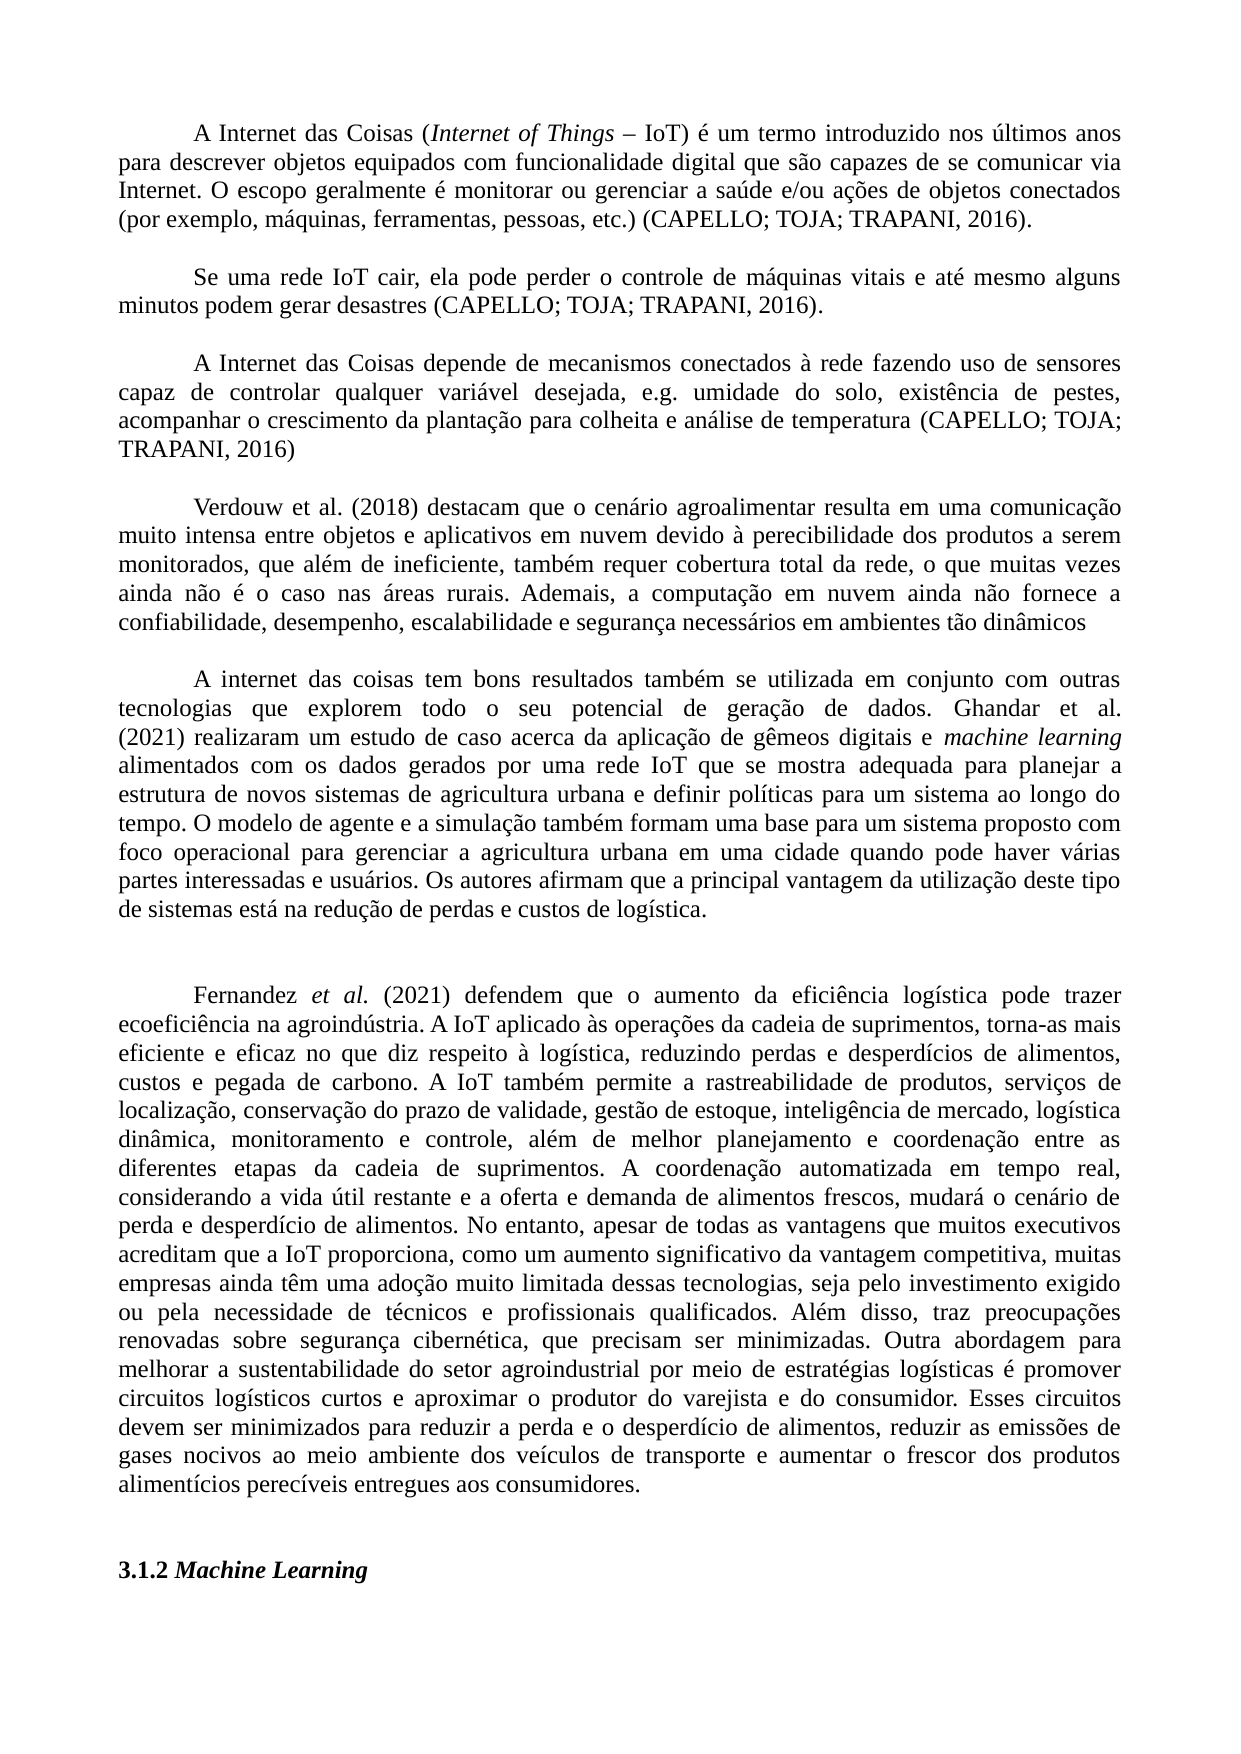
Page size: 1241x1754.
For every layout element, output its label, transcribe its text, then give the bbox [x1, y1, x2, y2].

text Verdouw et al. (2018)⁠ destacam que o cenário agroalimentar resulta em uma comunicação muito intensa entre objetos e aplicativos em nuvem devido à perecibilidade dos produtos a serem monitorados, que além de ineficiente, também requer cobertura total da rede, o que muitas vezes ainda não é o caso nas áreas rurais. Ademais, a computação em nuvem ainda não fornece a confiabilidade, desempenho, escalabilidade e segurança necessários em ambientes tão dinâmicos [118, 492, 1122, 636]
text Fernandez et al. (2021) defendem que o aumento da eficiência logística pode trazer ecoeficiência na agroindústria. A IoT aplicado às operações da cadeia de suprimentos, torna-as mais eficiente e eficaz no que diz respeito à logística, reduzindo perdas e desperdícios de alimentos, custos e pegada de carbono. A IoT também permite a rastreabilidade de produtos, serviços de localização, conservação do prazo de validade, gestão de estoque, inteligência de mercado, logística dinâmica, monitoramento e controle, além de melhor planejamento e coordenação entre as diferentes etapas da cadeia de suprimentos. A coordenação automatizada em tempo real, considerando a vida útil restante e a oferta e demanda de alimentos frescos, mudará o cenário de perda e desperdício de alimentos. No entanto, apesar de todas as vantagens que muitos executivos acreditam que a IoT proporciona, como um aumento significativo da vantagem competitiva, muitas empresas ainda têm uma adoção muito limitada dessas tecnologias, seja pelo investimento exigido ou pela necessidade de técnicos e profissionais qualificados. Além disso, traz preocupações renovadas sobre segurança cibernética, que precisam ser minimizadas. Outra abordagem para melhorar a sustentabilidade do setor agroindustrial por meio de estratégias logísticas é promover circuitos logísticos curtos e aproximar o produtor do varejista e do consumidor. Esses circuitos devem ser minimizados para reduzir a perda e o desperdício de alimentos, reduzir as emissões de gases nocivos ao meio ambiente dos veículos de transporte e aumentar o frescor dos produtos alimentícios perecíveis entregues aos consumidores. [118, 981, 1122, 1498]
text 3.1.2 Machine Learning [118, 1556, 1122, 1584]
text A Internet das Coisas (Internet of Things – IoT) é um termo introduzido nos últimos anos para descrever objetos equipados com funcionalidade digital que são capazes de se comunicar via Internet. O escopo geralmente é monitorar ou gerenciar a saúde e/ou ações de objetos conectados (por exemplo, máquinas, ferramentas, pessoas, etc.) (CAPELLO; TOJA; TRAPANI, 2016)⁠. [118, 118, 1122, 233]
text A internet das coisas tem bons resultados também se utilizada em conjunto com outras tecnologias que explorem todo o seu potencial de geração de dados. Ghandar et al. (2021)⁠ realizaram um estudo de caso acerca da aplicação de gêmeos digitais e machine learning alimentados com os dados gerados por uma rede IoT que se mostra adequada para planejar a estrutura de novos sistemas de agricultura urbana e definir políticas para um sistema ao longo do tempo. O modelo de agente e a simulação também formam uma base para um sistema proposto com foco operacional para gerenciar a agricultura urbana em uma cidade quando pode haver várias partes interessadas e usuários. Os autores afirmam que a principal vantagem da utilização deste tipo de sistemas está na redução de perdas e custos de logística. [118, 664, 1122, 923]
text Se uma rede IoT cair, ela pode perder o controle de máquinas vitais e até mesmo alguns minutos podem gerar desastres (CAPELLO; TOJA; TRAPANI, 2016)⁠. [118, 262, 1122, 319]
text A Internet das Coisas depende de mecanismos conectados à rede fazendo uso de sensores capaz de controlar qualquer variável desejada, e.g. umidade do solo, existência de pestes, acompanhar o crescimento da plantação para colheita e análise de temperatura (CAPELLO; TOJA; TRAPANI, 2016)⁠ [118, 348, 1122, 463]
